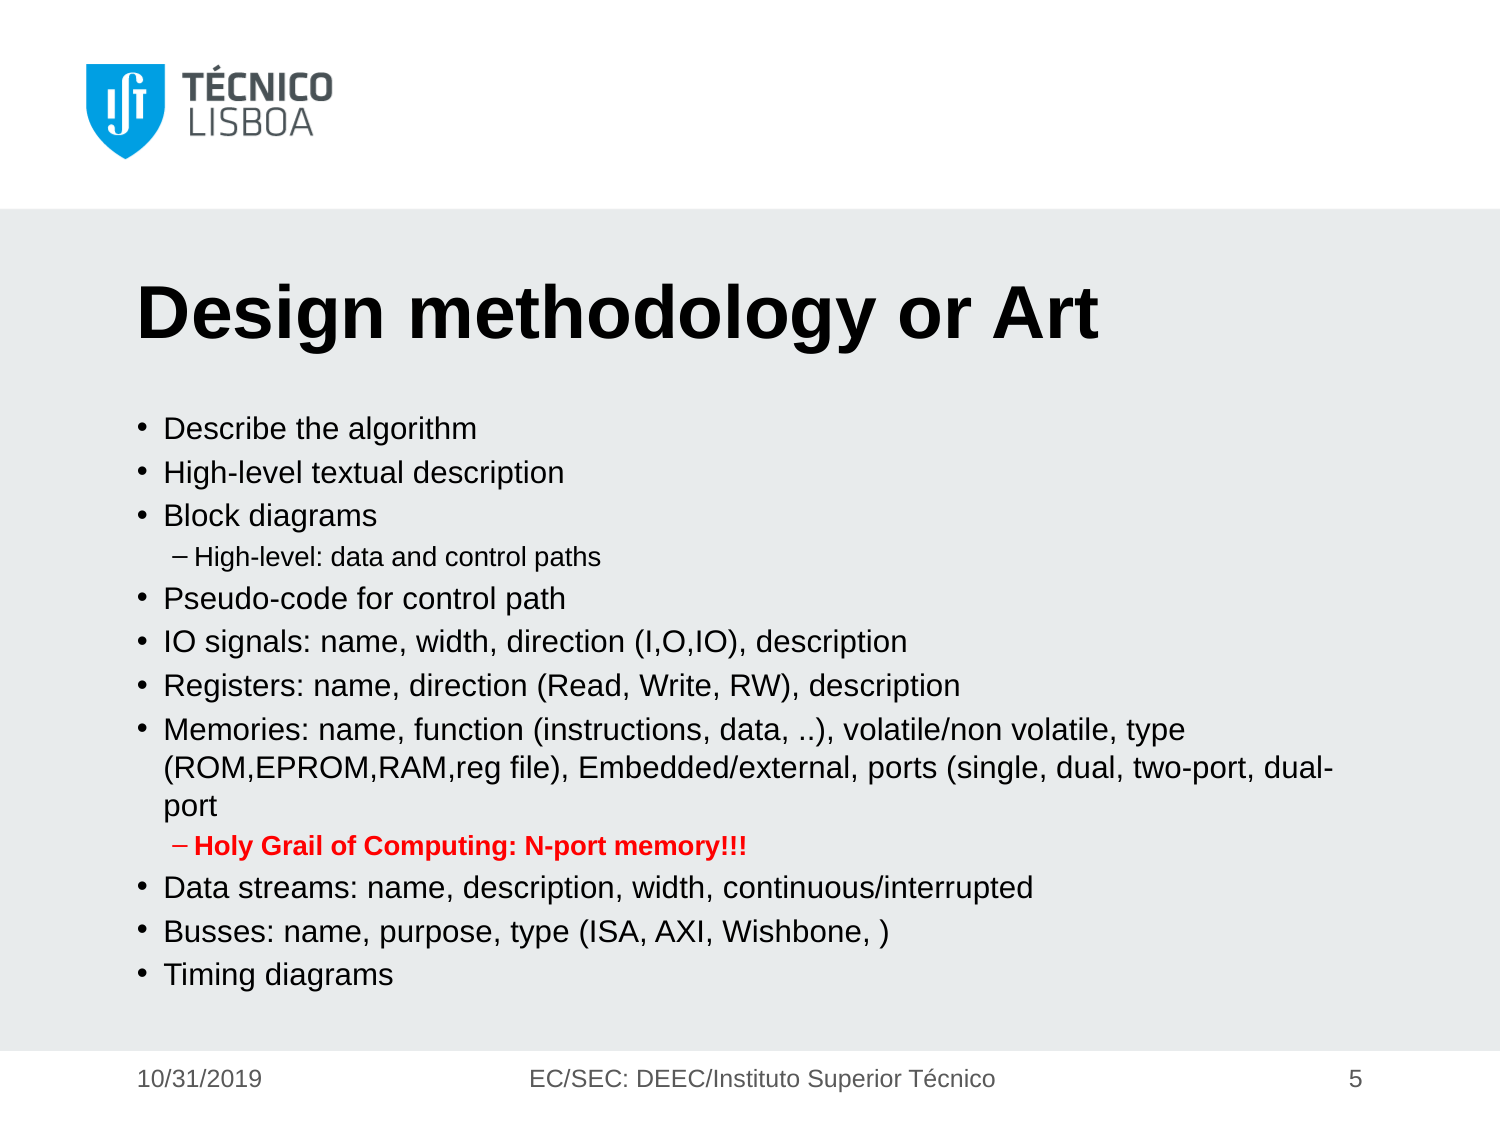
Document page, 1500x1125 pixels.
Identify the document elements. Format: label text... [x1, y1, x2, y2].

title Design methodology or Art [121, 237, 1378, 381]
picture [0, 0, 1500, 1125]
footer EC/SEC: DEEC/Instituto Superior Técnico [512, 1052, 1021, 1103]
list Describe the algorithm High-level textual description Block diagrams High-level: data and control paths Pseudo-code for control path IO signals: name, width, direction (I,O,IO), description Registers: name, direction (Read, Write, RW), description Memories: name, function (instructions, data, ..), volatile/non volatile, type (ROM,EPROM,RAM,reg file), Embedded/external, ports (single, dual, two-port, dual-port Holy Grail of Computing: N-port memory!!! Data streams: name, description, width, continuous/interrupted Busses: name, purpose, type (ISA, AXI, Wishbone, ) Timing diagrams [121, 400, 1378, 1005]
slide_number [1077, 1052, 1378, 1103]
slide_number 10/31/2019 [121, 1052, 425, 1103]
